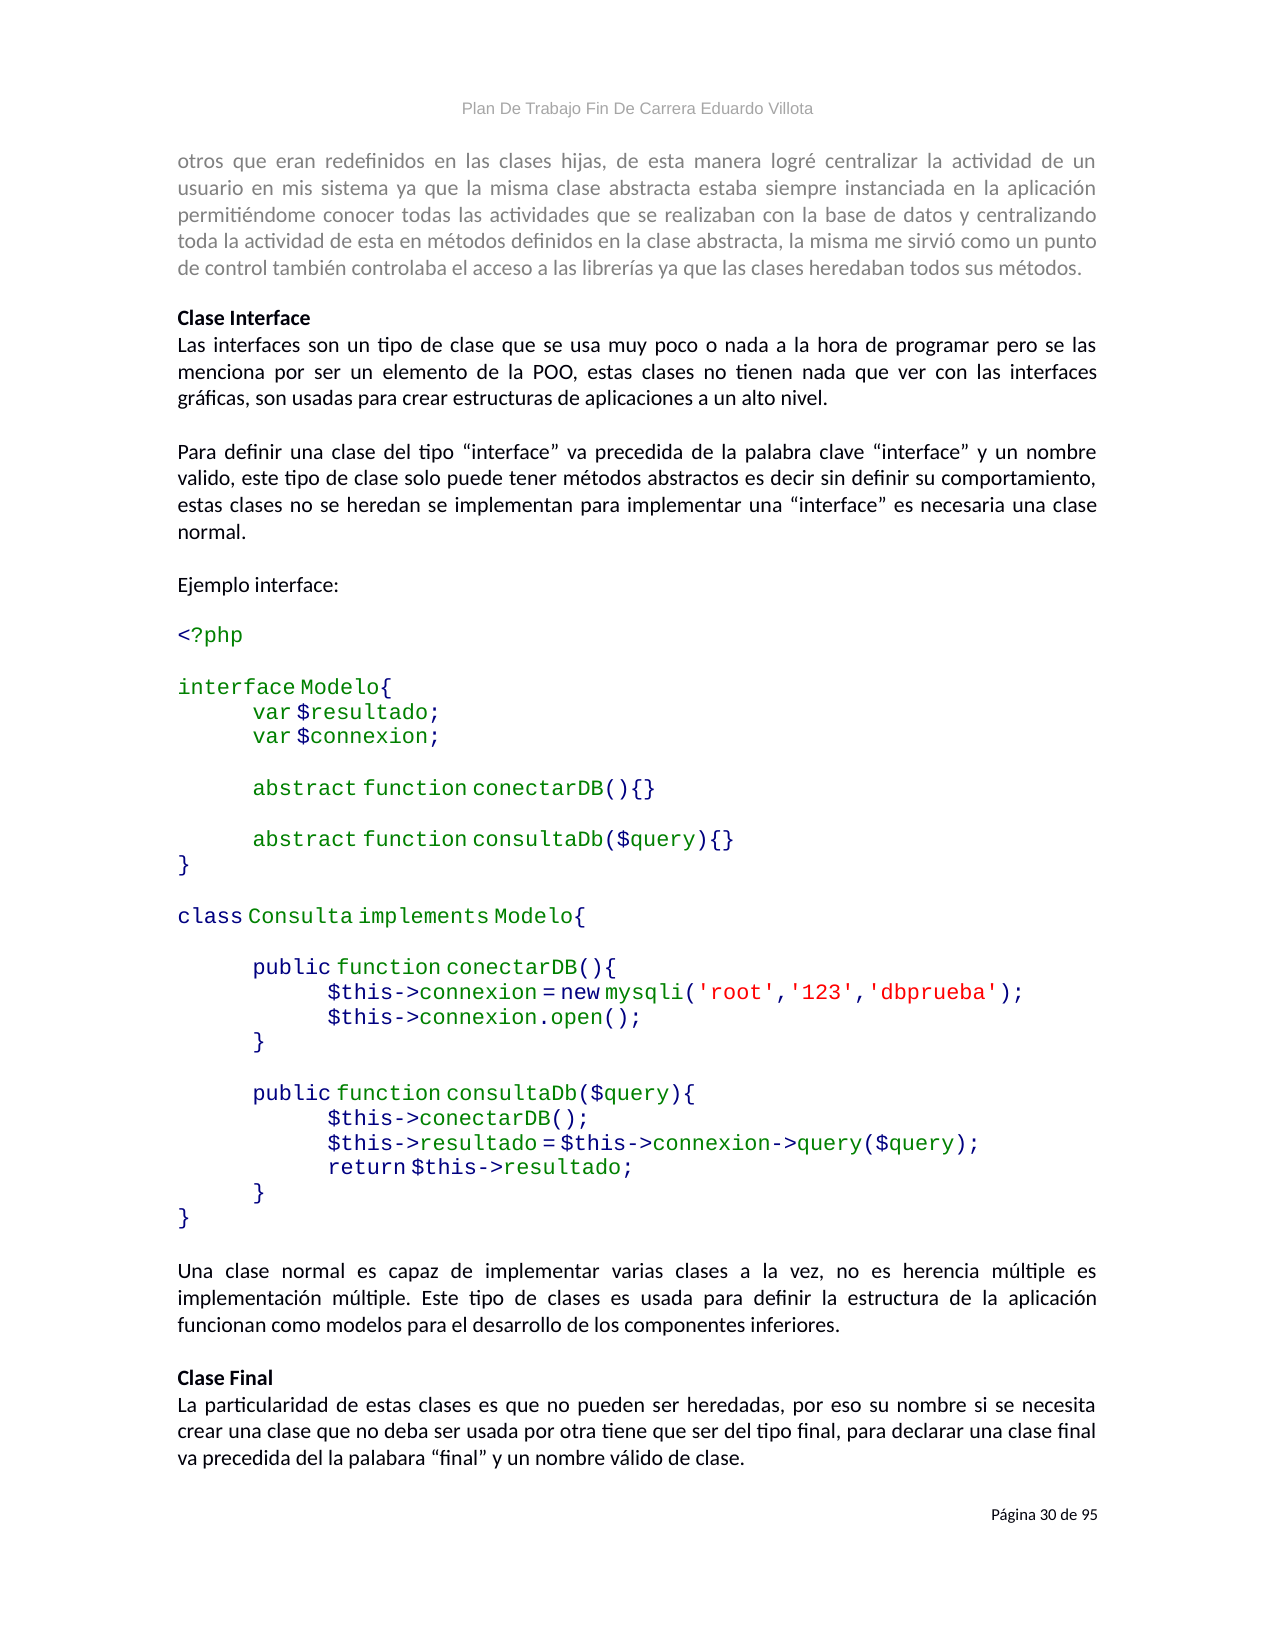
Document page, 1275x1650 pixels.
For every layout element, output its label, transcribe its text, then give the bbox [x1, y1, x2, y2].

text Las interfaces son un tipo de clase que se usa muy poco o nada a la hora de programar pero se las menciona por ser un elemento de la POO, estas clases no tienen nada que ver con las interfaces gráficas, son usadas para crear estructuras de aplicaciones a un alto nivel. [177, 331, 1098, 411]
text otros que eran redefinidos en las clases hijas, de esta manera logré centralizar la actividad de un usuario en mis sistema ya que la misma clase abstracta estaba siempre instanciada en la aplicación permitiéndome conocer todas las actividades que se realizaban con la base de datos y centralizando toda la actividad de esta en métodos definidos en la clase abstracta, la misma me sirvió como un punto de control también controlaba el acceso a las librerías ya que las clases heredaban todos sus métodos. [177, 148, 1098, 281]
text $this->conectarDB(); [177, 1107, 1098, 1132]
text abstract function conectarDB(){} [177, 777, 1098, 802]
text Ejemplo interface: [177, 571, 1098, 598]
text public function conectarDB(){ [177, 956, 1098, 981]
text public function consultaDb($query){ [177, 1082, 1098, 1107]
text Clase Interface [177, 304, 1098, 331]
text Clase Final [177, 1364, 1098, 1391]
text Para definir una clase del tipo “interface” va precedida de la palabra clave “interface” y un nombre valido, este tipo de clase solo puede tener métodos abstractos es decir sin definir su comportamiento, estas clases no se heredan se implementan para implementar una “interface” es necesaria una clase normal. [177, 438, 1098, 544]
text interface Modelo{ [177, 676, 1098, 701]
text } [177, 1181, 1098, 1206]
text $this->resultado = $this->connexion->query($query); [177, 1132, 1098, 1156]
text $this->connexion = new mysqli('root','123','dbprueba'); [177, 981, 1098, 1006]
text } [177, 1031, 1098, 1055]
text La particularidad de estas clases es que no pueden ser heredadas, por eso su nombre si se necesita crear una clase que no deba ser usada por otra tiene que ser del tipo final, para declarar una clase final va precedida del la palabara “final” y un nombre válido de clase. [177, 1391, 1098, 1471]
text abstract function consultaDb($query){} [177, 828, 1098, 853]
text var $resultado; [177, 701, 1098, 726]
text class Consulta implements Modelo{ [177, 905, 1098, 929]
text var $connexion; [177, 726, 1098, 750]
text return $this->resultado; [177, 1156, 1098, 1181]
text } [177, 853, 1098, 878]
text } [177, 1206, 1098, 1231]
text Una clase normal es capaz de implementar varias clases a la vez, no es herencia múltiple es implementación múltiple. Este tipo de clases es usada para definir la estructura de la aplicación funcionan como modelos para el desarrollo de los componentes inferiores. [177, 1257, 1098, 1337]
text <?php [177, 624, 1098, 649]
text $this->connexion.open(); [177, 1006, 1098, 1031]
